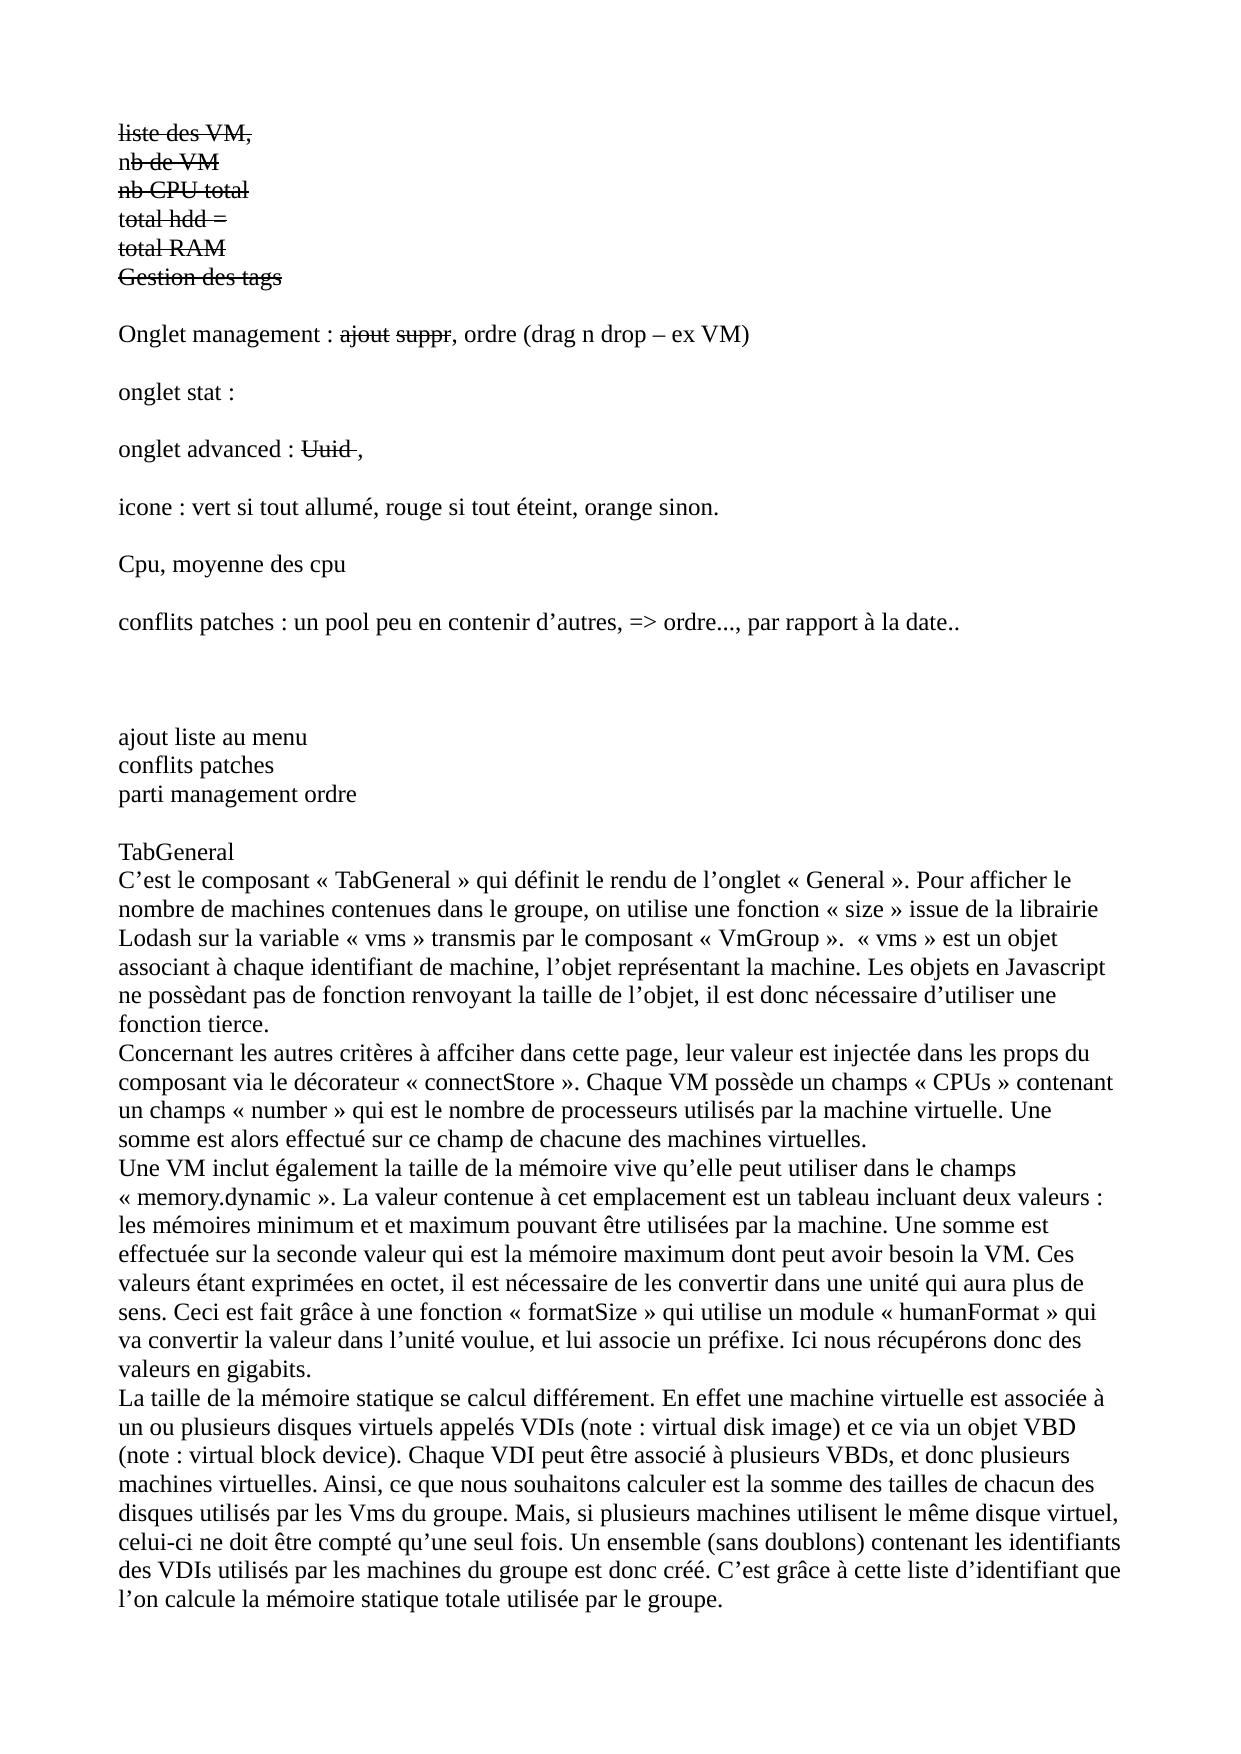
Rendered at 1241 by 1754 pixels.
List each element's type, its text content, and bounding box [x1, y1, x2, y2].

text TabGeneral [118, 837, 1122, 866]
text C’est le composant « TabGeneral » qui définit le rendu de l’onglet « General ». Pour afficher le nombre de machines contenues dans le groupe, on utilise une fonction « size » issue de la librairie Lodash sur la variable « vms » transmis par le composant « VmGroup ». « vms » est un objet associant à chaque identifiant de machine, l’objet représentant la machine. Les objets en Javascript ne possèdant pas de fonction renvoyant la taille de l’objet, il est donc nécessaire d’utiliser une fonction tierce. Concernant les autres critères à affciher dans cette page, leur valeur est injectée dans les props du composant via le décorateur « connectStore ». Chaque VM possède un champs « CPUs » contenant un champs « number » qui est le nombre de processeurs utilisés par la machine virtuelle. Une somme est alors effectué sur ce champ de chacune des machines virtuelles. [118, 866, 1122, 1153]
text total RAM [118, 233, 1122, 262]
text parti management ordre [118, 779, 1122, 808]
text conflits patches [118, 751, 1122, 779]
text nb CPU total [118, 176, 1122, 204]
text Cpu, moyenne des cpu [118, 549, 1122, 578]
text liste des VM, [118, 118, 1122, 147]
text Une VM inclut également la taille de la mémoire vive qu’elle peut utiliser dans le champs « memory.dynamic ». La valeur contenue à cet emplacement est un tableau incluant deux valeurs : les mémoires minimum et et maximum pouvant être utilisées par la machine. Une somme est effectuée sur la seconde valeur qui est la mémoire maximum dont peut avoir besoin la VM. Ces valeurs étant exprimées en octet, il est nécessaire de les convertir dans une unité qui aura plus de sens. Ceci est fait grâce à une fonction « formatSize » qui utilise un module « humanFormat » qui va convertir la valeur dans l’unité voulue, et lui associe un préfixe. Ici nous récupérons donc des valeurs en gigabits. [118, 1153, 1122, 1383]
text onglet advanced : Uuid , [118, 434, 1122, 463]
text icone : vert si tout allumé, rouge si tout éteint, orange sinon. [118, 492, 1122, 521]
text La taille de la mémoire statique se calcul différement. En effet une machine virtuelle est associée à un ou plusieurs disques virtuels appelés VDIs (note : virtual disk image) et ce via un objet VBD (note : virtual block device). Chaque VDI peut être associé à plusieurs VBDs, et donc plusieurs machines virtuelles. Ainsi, ce que nous souhaitons calculer est la somme des tailles de chacun des disques utilisés par les Vms du groupe. Mais, si plusieurs machines utilisent le même disque virtuel, celui-ci ne doit être compté qu’une seul fois. Un ensemble (sans doublons) contenant les identifiants des VDIs utilisés par les machines du groupe est donc créé. C’est grâce à cette liste d’identifiant que l’on calcule la mémoire statique totale utilisée par le groupe. [118, 1383, 1122, 1613]
text nb de VM [118, 147, 1122, 176]
text ajout liste au menu [118, 722, 1122, 751]
text conflits patches : un pool peu en contenir d’autres, => ordre..., par rapport à la date.. [118, 607, 1122, 636]
text onglet stat : [118, 377, 1122, 406]
text Onglet management : ajout suppr, ordre (drag n drop – ex VM) [118, 319, 1122, 348]
text Gestion des tags [118, 262, 1122, 291]
text total hdd = [118, 204, 1122, 233]
